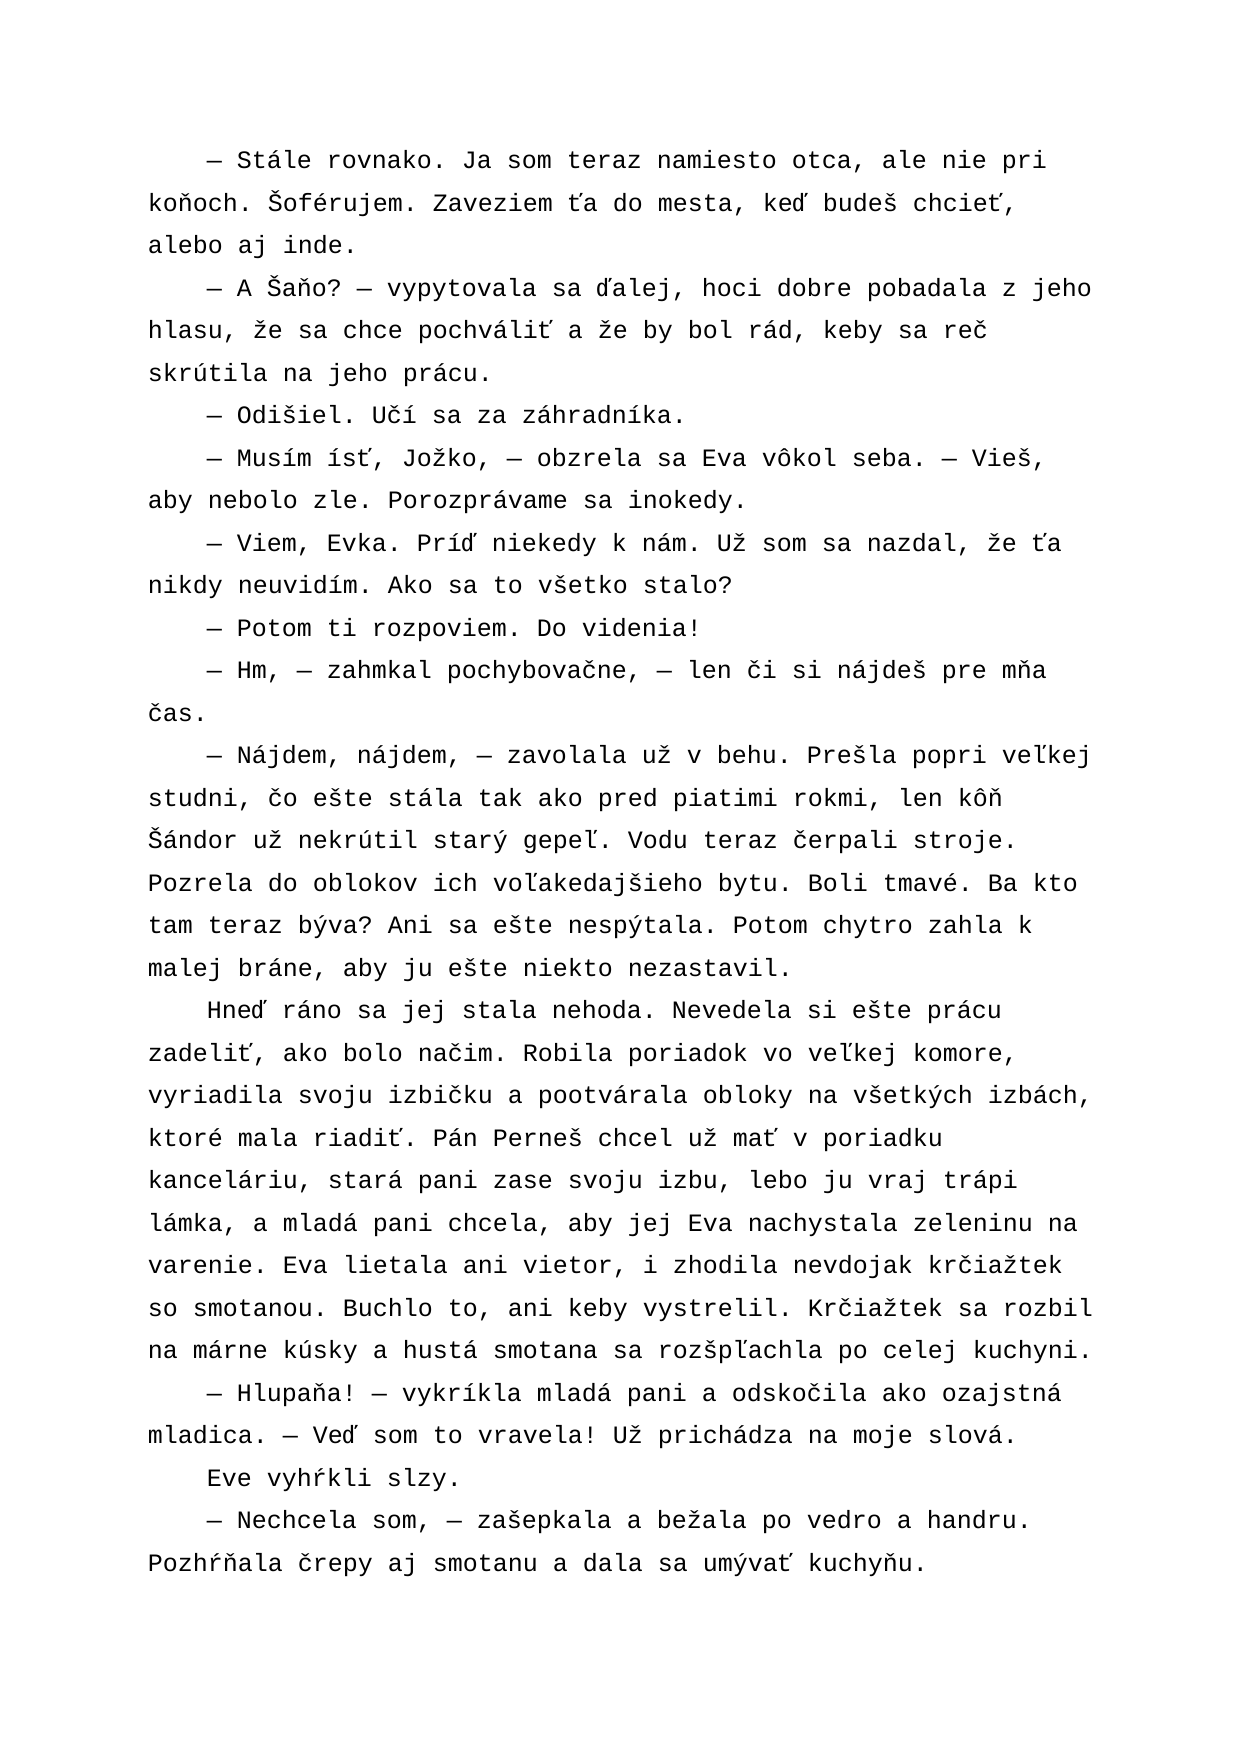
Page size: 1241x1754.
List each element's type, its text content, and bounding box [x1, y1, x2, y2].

text — Viem, Evka. Príď niekedy k nám. Už som sa nazdal, že ťa nikdy neuvidím. Ako sa to všetko stalo? [148, 530, 1093, 601]
text — Nájdem, nájdem, — zavolala už v behu. Prešla popri veľkej studni, čo ešte stála tak ako pred piatimi rokmi, len kôň Šándor už nekrútil starý gepeľ. Vodu teraz čerpali stroje. Pozrela do oblokov ich voľakedajšieho bytu. Boli tmavé. Ba kto tam teraz býva? Ani sa ešte nespýtala. Potom chytro zahla k malej bráne, aby ju ešte niekto nezastavil. [148, 743, 1093, 983]
text — Stále rovnako. Ja som teraz namiesto otca, ale nie pri koňoch. Šoférujem. Zaveziem ťa do mesta, keď budeš chcieť, alebo aj inde. [148, 148, 1093, 261]
text — Potom ti rozpoviem. Do videnia! [148, 615, 1093, 643]
text — A Šaňo? — vypytovala sa ďalej, hoci dobre pobadala z jeho hlasu, že sa chce pochváliť a že by bol rád, keby sa reč skrútila na jeho prácu. [148, 275, 1093, 388]
text — Hm, — zahmkal pochybovačne, — len či si nájdeš pre mňa čas. [148, 658, 1093, 728]
text Hneď ráno sa jej stala nehoda. Nevedela si ešte prácu zadeliť, ako bolo načim. Robila poriadok vo veľkej komore, vyriadila svoju izbičku a pootvárala obloky na všetkých izbách, ktoré mala riadiť. Pán Perneš chcel už mať v poriadku kanceláriu, stará pani zase svoju izbu, lebo ju vraj trápi lámka, a mladá pani chcela, aby jej Eva nachystala zeleninu na varenie. Eva lietala ani vietor, i zhodila nevdojak krčiažtek so smotanou. Buchlo to, ani keby vystrelil. Krčiažtek sa rozbil na márne kúsky a hustá smotana sa rozšpľachla po celej kuchyni. [148, 998, 1093, 1366]
text — Hlupaňa! — vykríkla mladá pani a odskočila ako ozajstná mladica. — Veď som to vravela! Už prichádza na moje slová. [148, 1380, 1093, 1451]
text — Nechcela som, — zašepkala a bežala po vedro a handru. Pozhŕňala črepy aj smotanu a dala sa umývať kuchyňu. [148, 1508, 1093, 1578]
text — Musím ísť, Jožko, — obzrela sa Eva vôkol seba. — Vieš, aby nebolo zle. Porozprávame sa inokedy. [148, 445, 1093, 516]
text — Odišiel. Učí sa za záhradníka. [148, 403, 1093, 431]
text Eve vyhŕkli slzy. [148, 1465, 1093, 1493]
